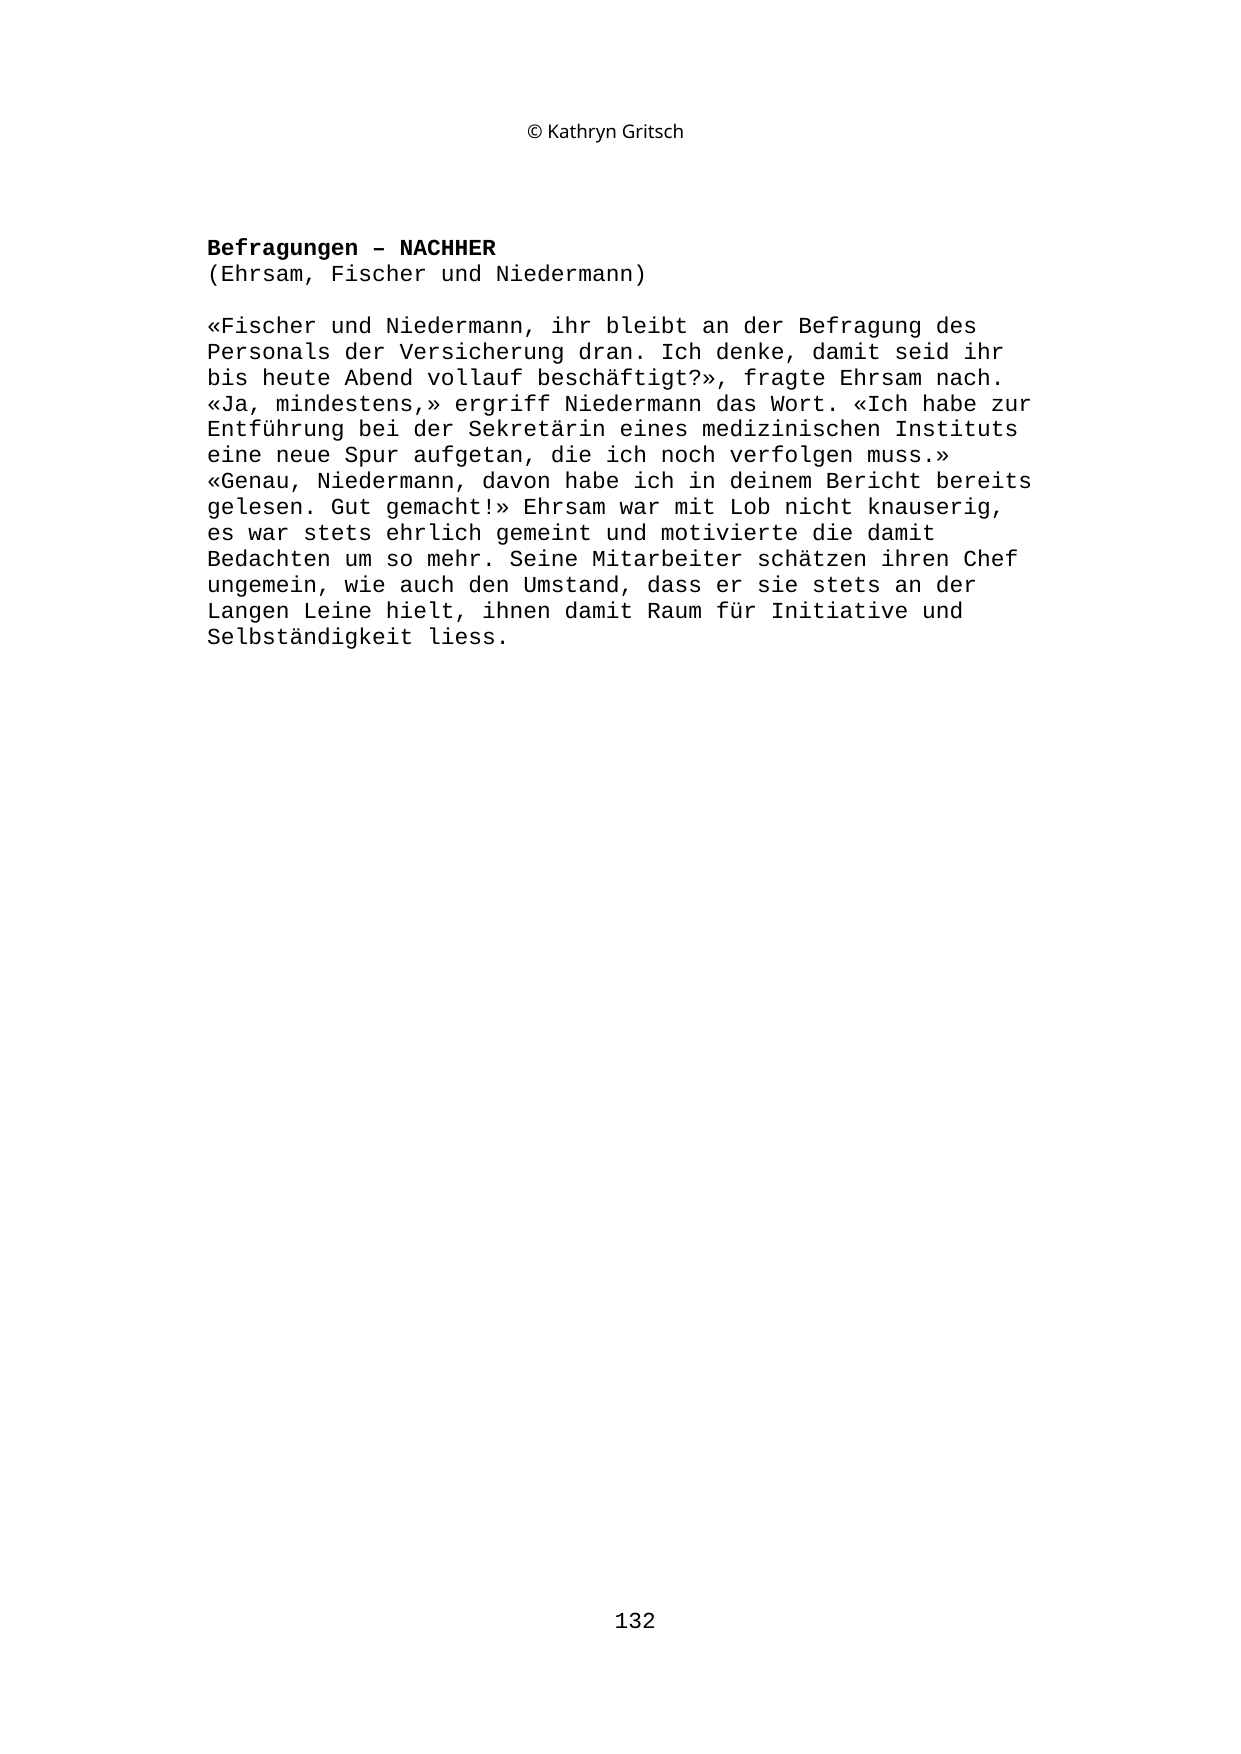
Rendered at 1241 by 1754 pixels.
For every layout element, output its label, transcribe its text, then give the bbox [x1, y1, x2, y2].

text (Ehrsam, Fischer und Niedermann) [207, 262, 1034, 288]
text «Fischer und Niedermann, ihr bleibt an der Befragung des Personals der Versicherung dran. Ich denke, damit seid ihr bis heute Abend vollauf beschäftigt?», fragte Ehrsam nach. [207, 314, 1034, 392]
text «Ja, mindestens,» ergriff Niedermann das Wort. «Ich habe zur Entführung bei der Sekretärin eines medizinischen Instituts eine neue Spur aufgetan, die ich noch verfolgen muss.» [207, 392, 1034, 470]
text Befragungen – NACHHER [207, 236, 1034, 262]
text «Genau, Niedermann, davon habe ich in deinem Bericht bereits gelesen. Gut gemacht!» Ehrsam war mit Lob nicht knauserig, es war stets ehrlich gemeint und motivierte die damit Bedachten um so mehr. Seine Mitarbeiter schätzen ihren Chef ungemein, wie auch den Umstand, dass er sie stets an der Langen Leine hielt, ihnen damit Raum für Initiative und Selbständigkeit liess. [207, 470, 1034, 651]
